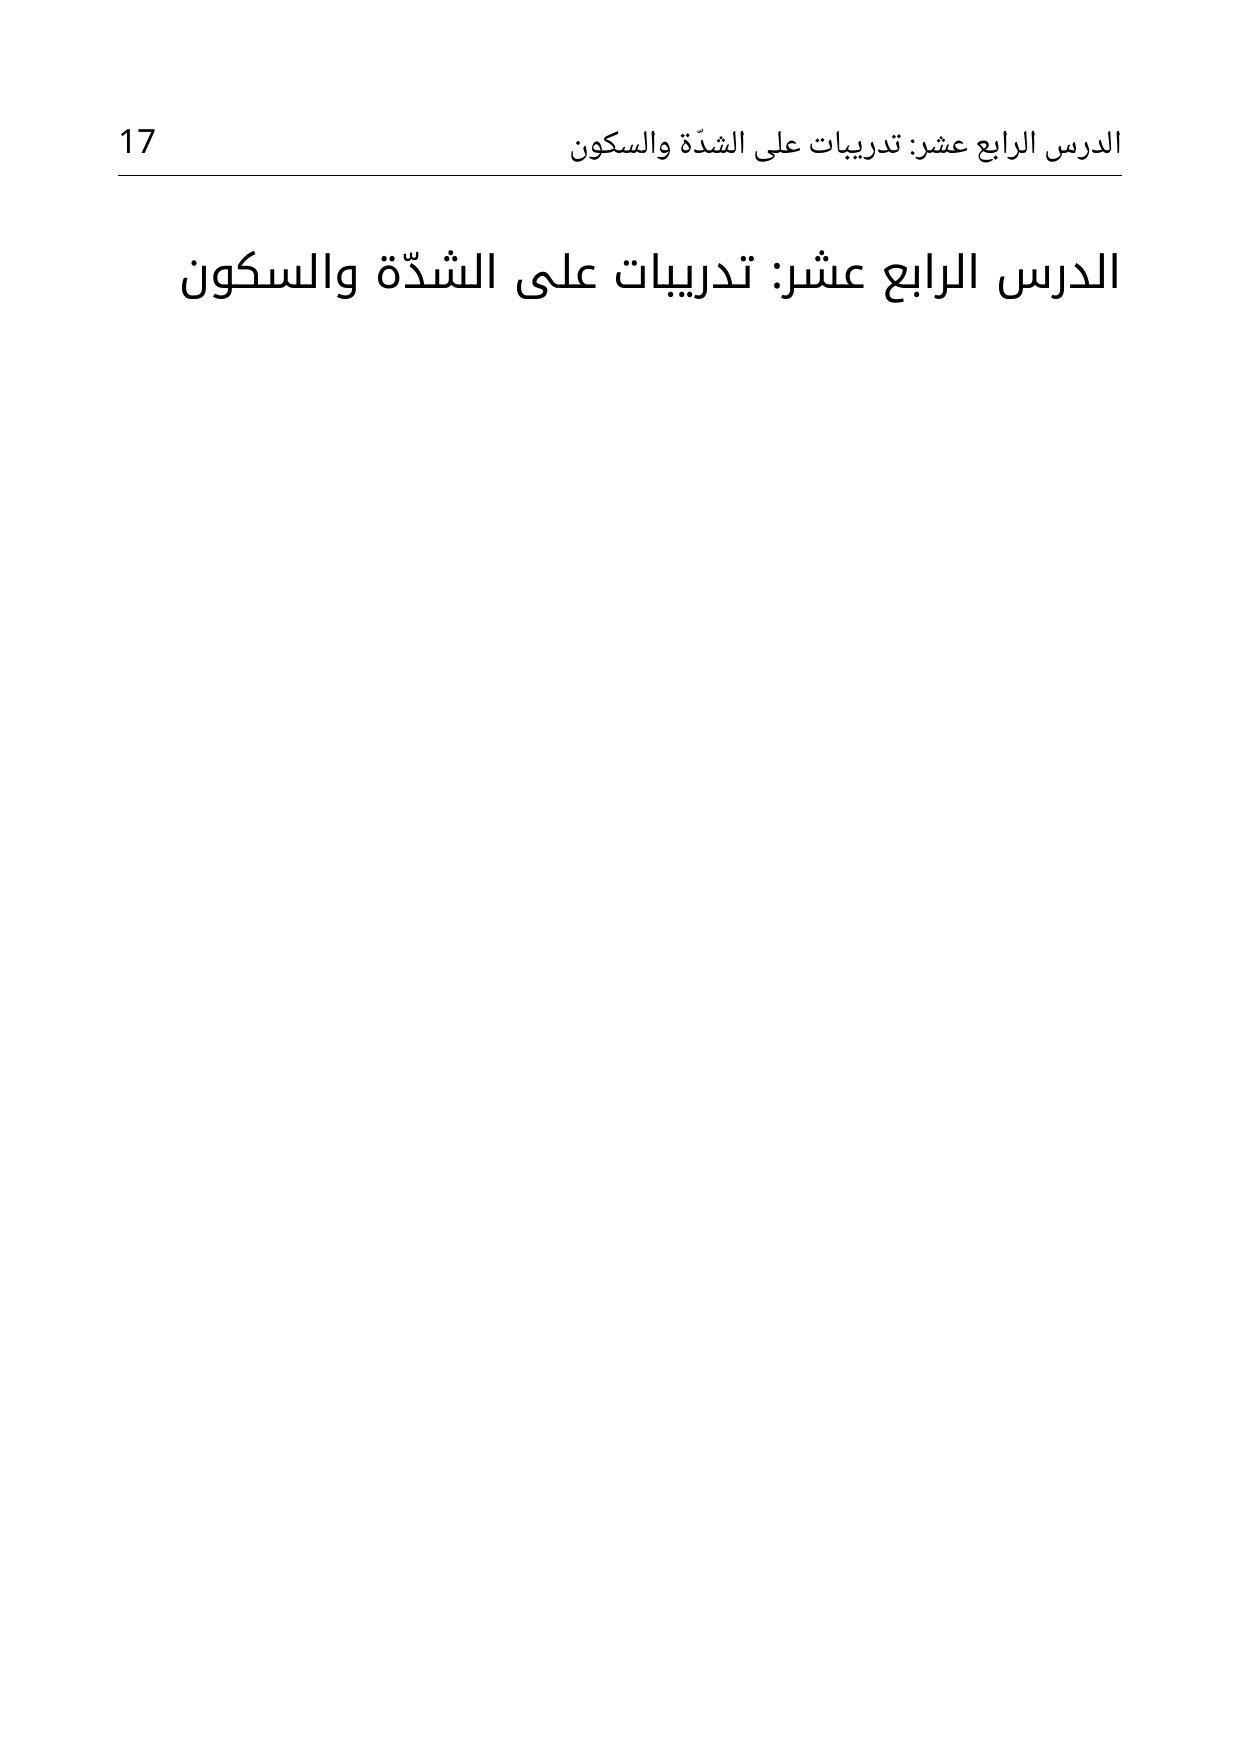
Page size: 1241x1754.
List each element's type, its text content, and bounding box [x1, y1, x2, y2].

subtitle الدرس الرابع عشر: تدريبات على الشدّة والسكون [118, 230, 1122, 317]
